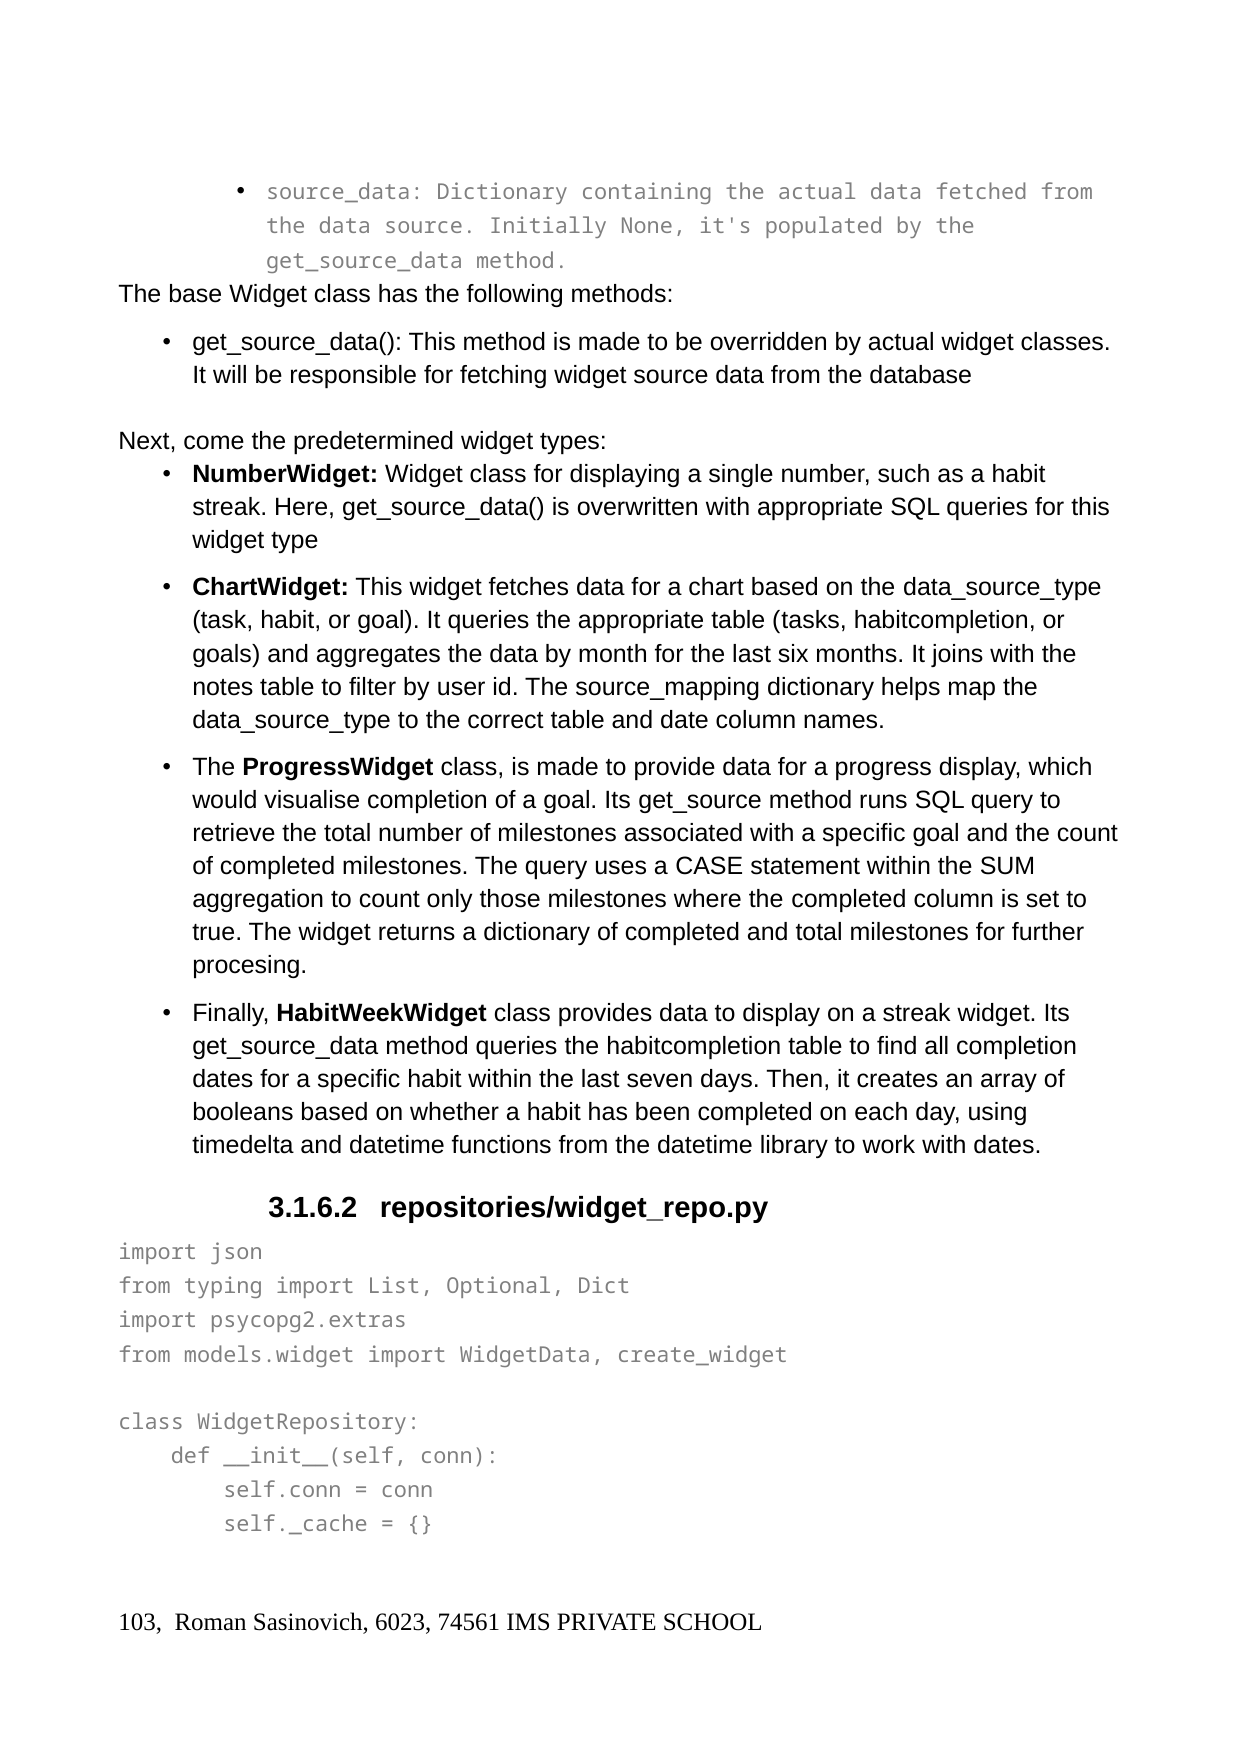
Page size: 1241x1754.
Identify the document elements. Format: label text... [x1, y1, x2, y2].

text self._cache = {} [118, 1508, 1122, 1538]
text import psycopg2.extras [118, 1304, 1122, 1334]
text class WidgetRepository: [118, 1406, 1122, 1436]
text The base Widget class has the following methods: [118, 279, 1122, 308]
subtitle repositories/widget_repo.py [268, 1190, 1122, 1224]
text from models.widget import WidgetData, create_widget [118, 1339, 1122, 1368]
list source_data: Dictionary containing the actual data fetched from the data source. Initially None, it's populated by the get_source_data method. [236, 176, 1122, 274]
list get_source_data(): This method is made to be overridden by actual widget classes. It will be responsible for fetching widget source data from the database [162, 326, 1122, 388]
list NumberWidget: Widget class for displaying a single number, such as a habit streak. Here, get_source_data() is overwritten with appropriate SQL queries for this widget type [162, 459, 1122, 553]
text import json [118, 1236, 1122, 1266]
list ChartWidget: This widget fetches data for a chart based on the data_source_type (task, habit, or goal). It queries the appropriate table (tasks, habitcompletion, or goals) and aggregates the data by month for the last six months. It joins with the notes table to filter by user id. The source_mapping dictionary helps map the data_source_type to the correct table and date column names. [162, 572, 1122, 733]
text self.conn = conn [118, 1474, 1122, 1504]
text from typing import List, Optional, Dict [118, 1270, 1122, 1300]
list Finally, HabitWeekWidget class provides data to display on a streak widget. Its get_source_data method queries the habitcompletion table to find all completion dates for a specific habit within the last seven days. Then, it creates an array of booleans based on whether a habit has been completed on each day, using timedelta and datetime functions from the datetime library to work with dates. [162, 998, 1122, 1159]
text Next, come the predetermined widget types: [118, 426, 1122, 454]
text def __init__(self, conn): [118, 1440, 1122, 1470]
list The ProgressWidget class, is made to provide data for a progress display, which would visualise completion of a goal. Its get_source method runs SQL query to retrieve the total number of milestones associated with a specific goal and the count of completed milestones. The query uses a CASE statement within the SUM aggregation to count only those milestones where the completed column is set to true. The widget returns a dictionary of completed and total milestones for further procesing. [162, 752, 1122, 979]
